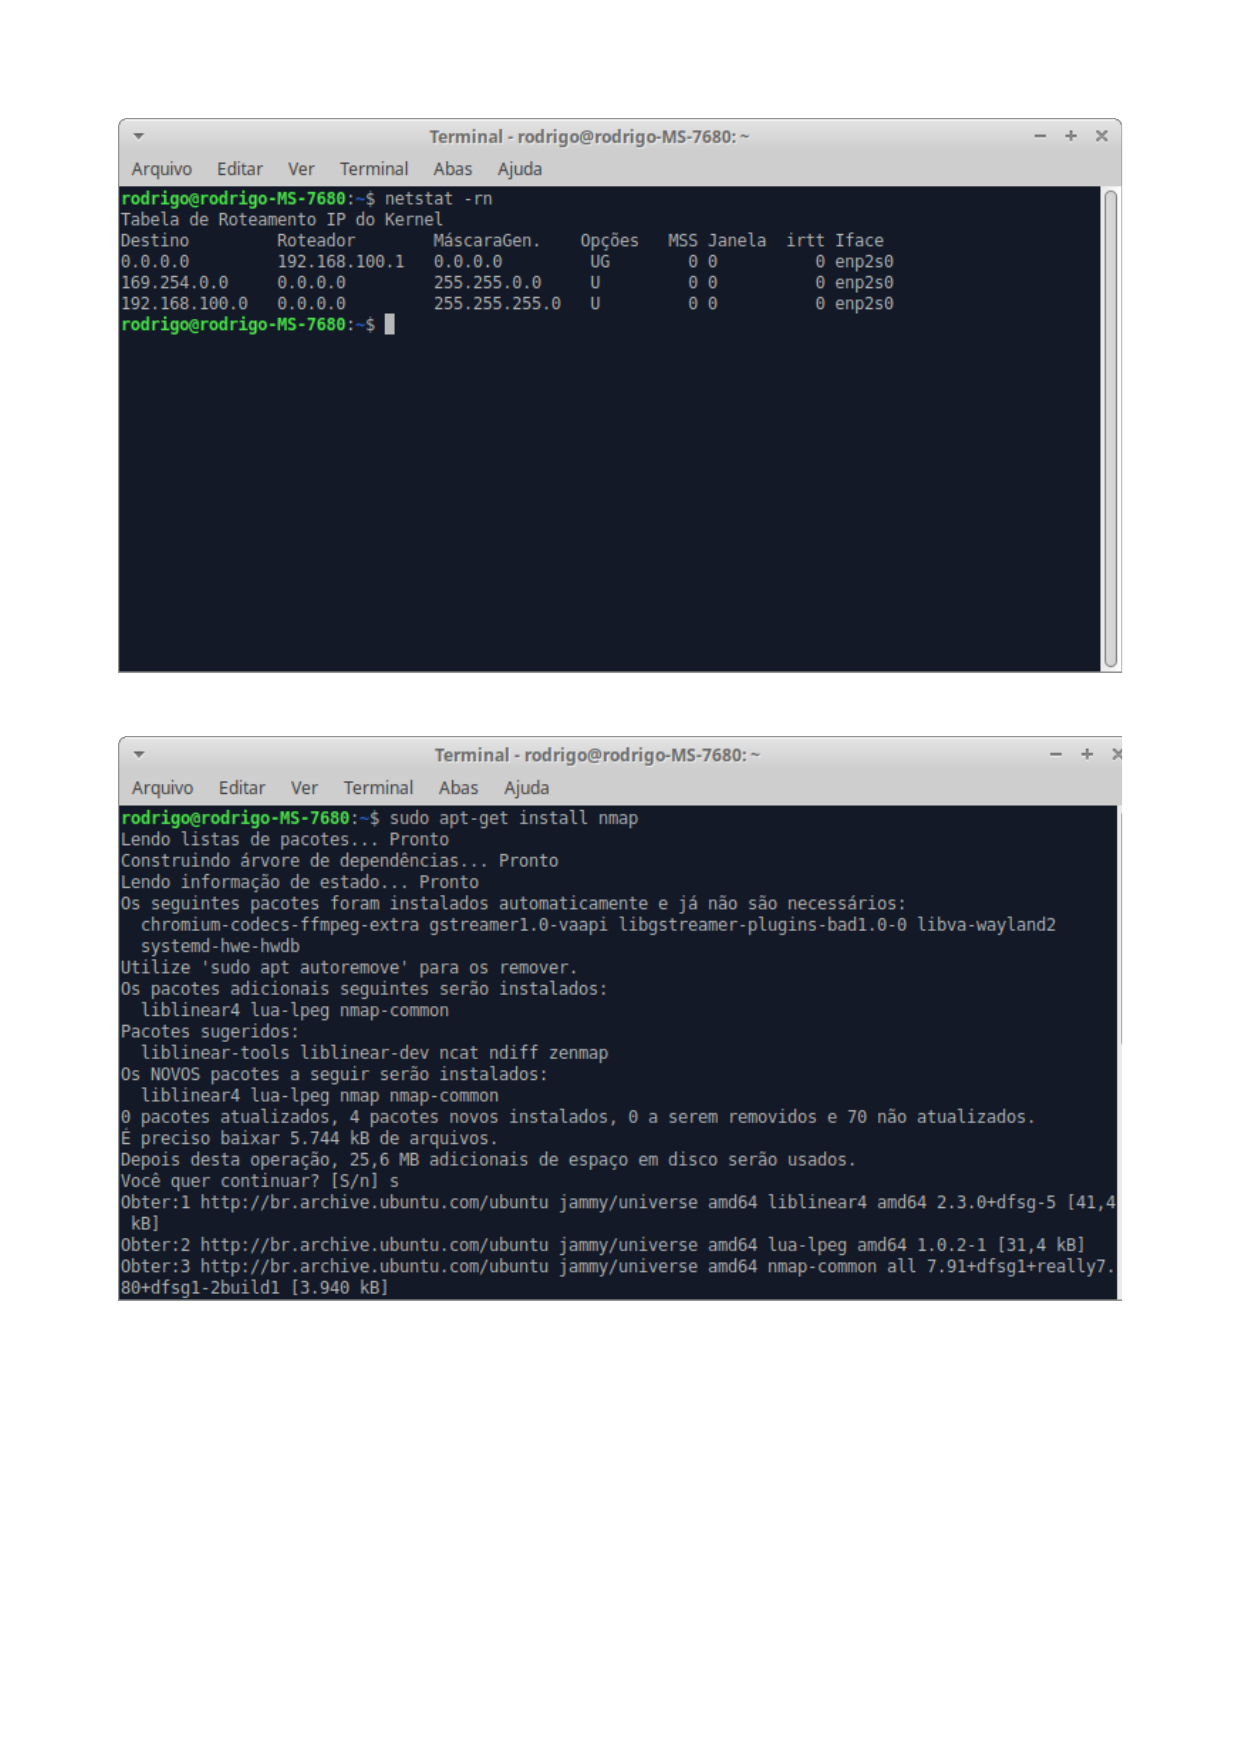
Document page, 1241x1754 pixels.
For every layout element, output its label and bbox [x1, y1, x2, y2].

picture [118, 736, 1123, 1301]
picture [118, 118, 1123, 673]
